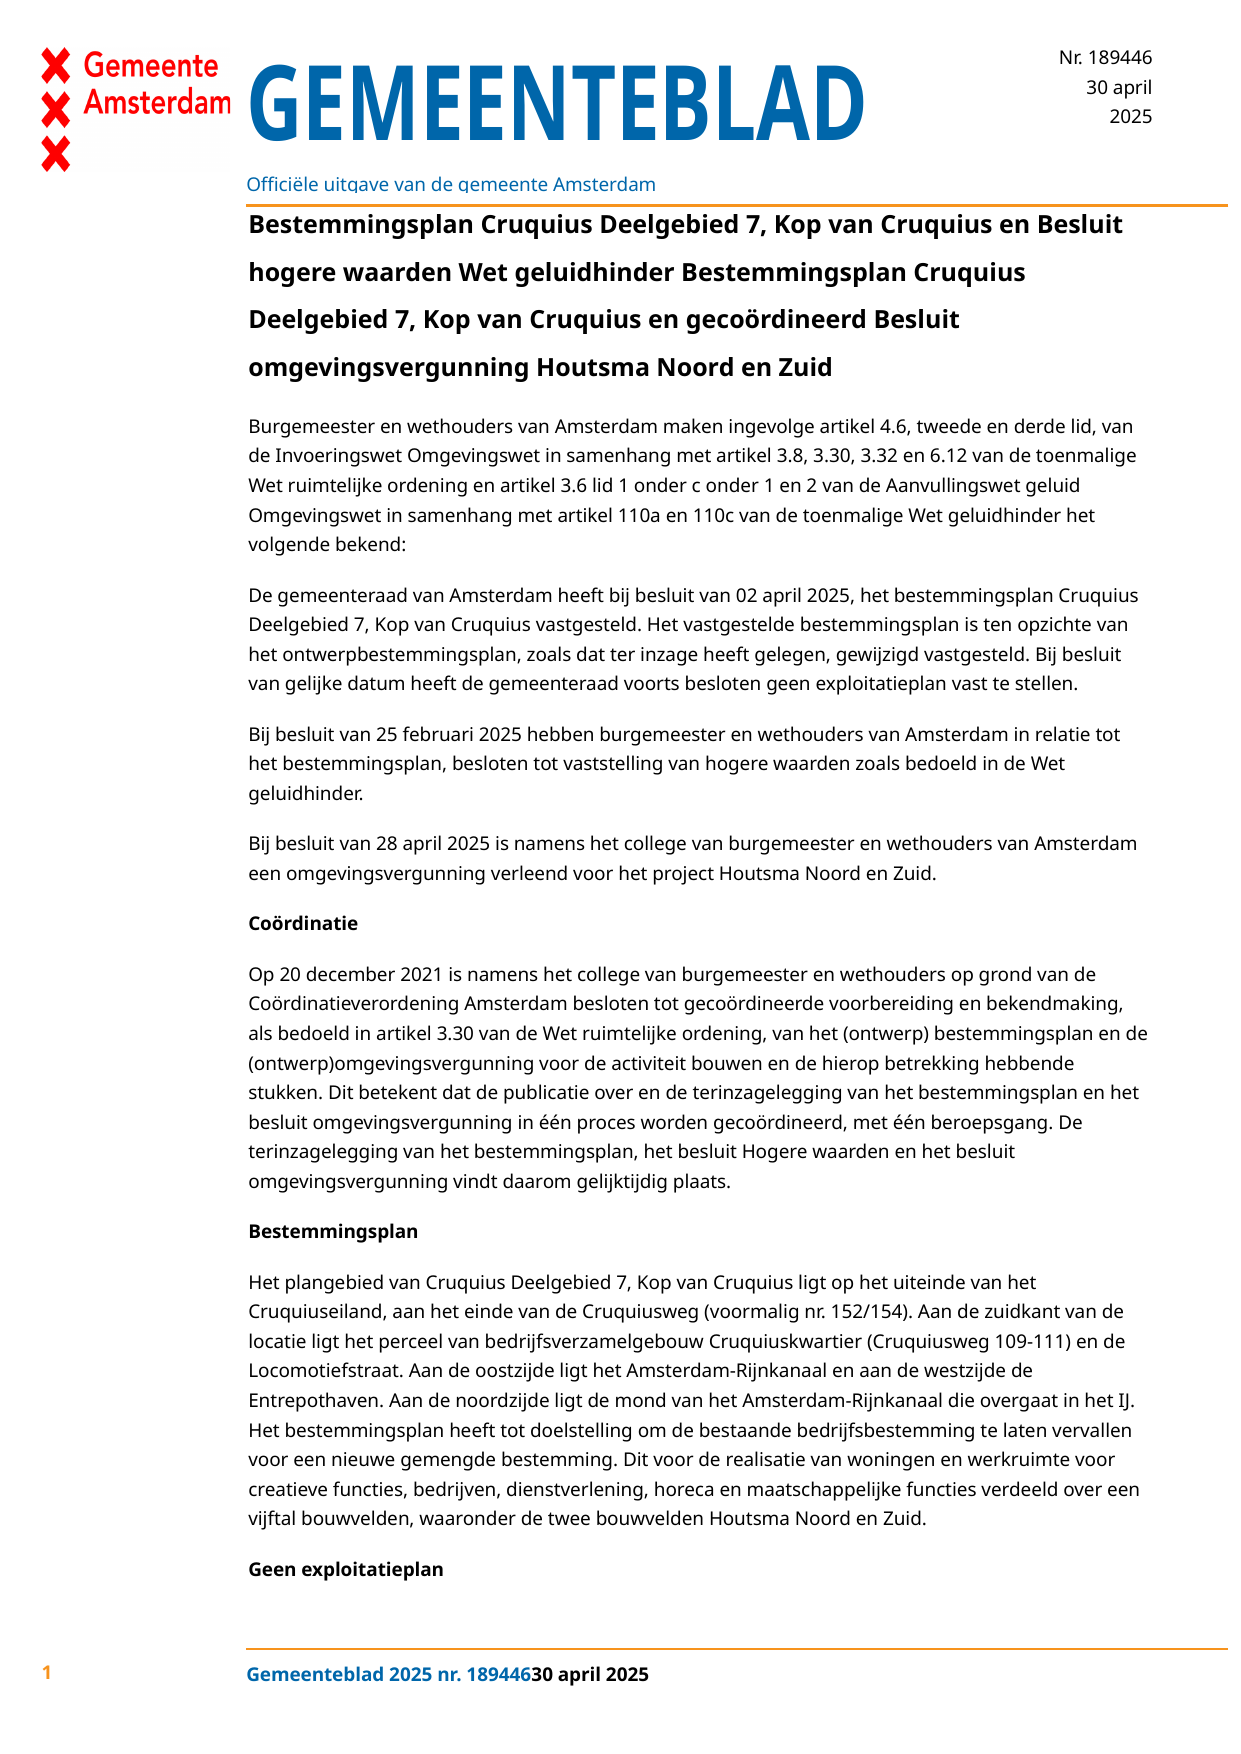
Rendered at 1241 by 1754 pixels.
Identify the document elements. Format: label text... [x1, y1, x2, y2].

text Bestemmingsplan Cruquius Deelgebied 7, Kop van Cruquius en Besluit hogere waarden Wet geluidhinder Bestemmingsplan Cruquius Deelgebied 7, Kop van Cruquius en gecoördineerd Besluit omgevingsvergunning Houtsma Noord en Zuid [248, 207, 1152, 384]
text Geen exploitatieplan [248, 1556, 1152, 1582]
text Bij besluit van 25 februari 2025 hebben burgemeester en wethouders van Amsterdam in relatie tot het bestemmingsplan, besloten tot vaststelling van hogere waarden zoals bedoeld in de Wet geluidhinder. [248, 721, 1152, 806]
text Bij besluit van 28 april 2025 is namens het college van burgemeester en wethouders van Amsterdam een omgevingsvergunning verleend voor het project Houtsma Noord en Zuid. [248, 831, 1152, 886]
picture [41, 47, 231, 172]
text Bestemmingsplan [248, 1218, 1152, 1244]
text Burgemeester en wethouders van Amsterdam maken ingevolge artikel 4.6, tweede en derde lid, van de Invoeringswet Omgevingswet in samenhang met artikel 3.8, 3.30, 3.32 en 6.12 van de toenmalige Wet ruimtelijke ordening en artikel 3.6 lid 1 onder c onder 1 en 2 van de Aanvullingswet geluid Omgevingswet in samenhang met artikel 110a en 110c van de toenmalige Wet geluidhinder het volgende bekend: [248, 413, 1152, 557]
text Het plangebied van Cruquius Deelgebied 7, Kop van Cruquius ligt op het uiteinde van het Cruquiuseiland, aan het einde van de Cruquiusweg (voormalig nr. 152/154). Aan de zuidkant van de locatie ligt het perceel van bedrijfsverzamelgebouw Cruquiuskwartier (Cruquiusweg 109-111) en de Locomotiefstraat. Aan de oostzijde ligt het Amsterdam-Rijnkanaal en aan de westzijde de Entrepothaven. Aan de noordzijde ligt de mond van het Amsterdam-Rijnkanaal die overgaat in het IJ. Het bestemmingsplan heeft tot doelstelling om de bestaande bedrijfsbestemming te laten vervallen voor een nieuwe gemengde bestemming. Dit voor de realisatie van woningen en werkruimte voor creatieve functies, bedrijven, dienstverlening, horeca en maatschappelijke functies verdeeld over een vijftal bouwvelden, waaronder de twee bouwvelden Houtsma Noord en Zuid. [248, 1269, 1152, 1531]
text Op 20 december 2021 is namens het college van burgemeester en wethouders op grond van de Coördinatieverordening Amsterdam besloten tot gecoördineerde voorbereiding en bekendmaking, als bedoeld in artikel 3.30 van de Wet ruimtelijke ordening, van het (ontwerp) bestemmingsplan en de (ontwerp)omgevingsvergunning voor de activiteit bouwen en de hierop betrekking hebbende stukken. Dit betekent dat de publicatie over en de terinzagelegging van het bestemmingsplan en het besluit omgevingsvergunning in één proces worden gecoördineerd, met één beroepsgang. De terinzagelegging van het bestemmingsplan, het besluit Hogere waarden en het besluit omgevingsvergunning vindt daarom gelijktijdig plaats. [248, 961, 1152, 1194]
text Coördinatie [248, 911, 1152, 936]
text De gemeenteraad van Amsterdam heeft bij besluit van 02 april 2025, het bestemmingsplan Cruquius Deelgebied 7, Kop van Cruquius vastgesteld. Het vastgestelde bestemmingsplan is ten opzichte van het ontwerpbestemmingsplan, zoals dat ter inzage heeft gelegen, gewijzigd vastgesteld. Bij besluit van gelijke datum heeft de gemeenteraad voorts besloten geen exploitatieplan vast te stellen. [248, 582, 1152, 696]
